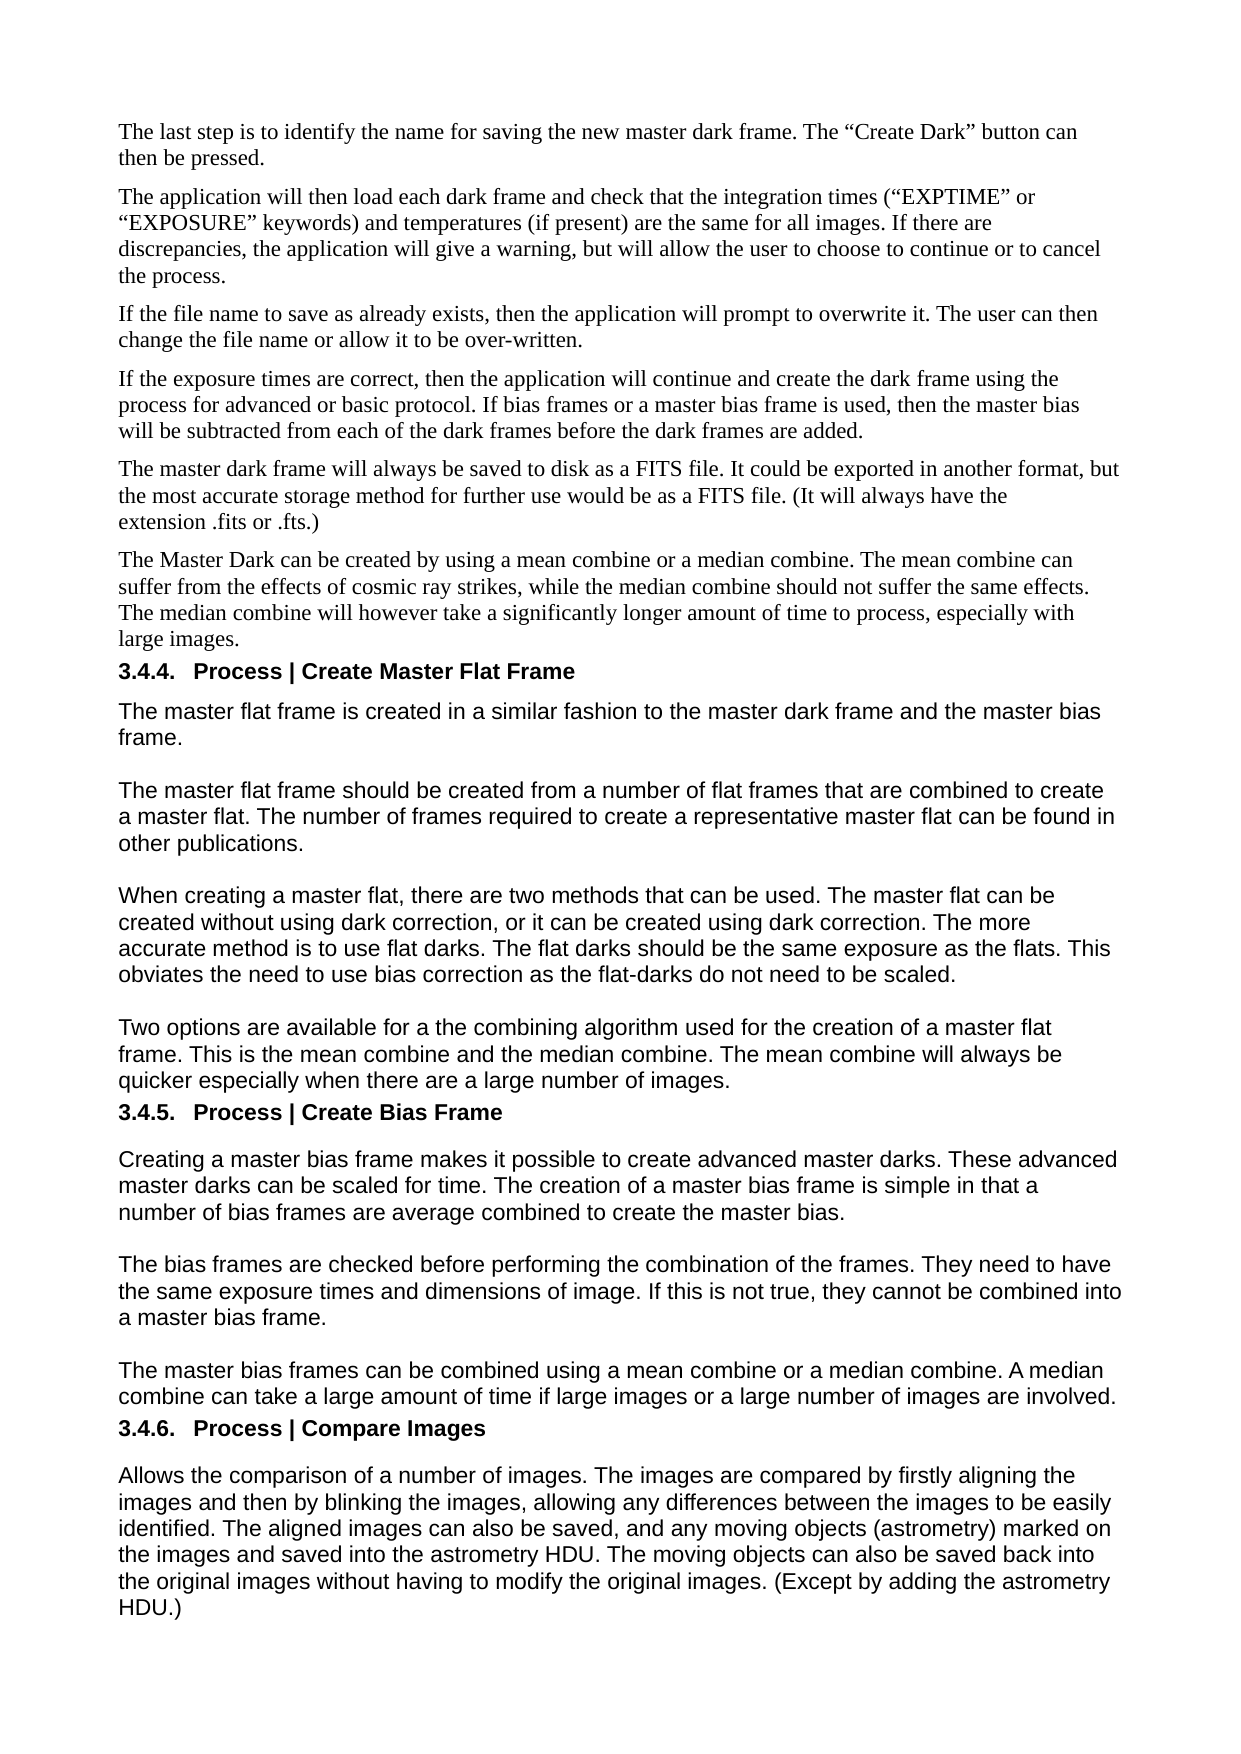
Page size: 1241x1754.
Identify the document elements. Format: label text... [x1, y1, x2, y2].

text The master flat frame is created in a similar fashion to the master dark frame and the master bias frame. [118, 684, 1122, 751]
text The master flat frame should be created from a number of flat frames that are combined to create a master flat. The number of frames required to create a representative master flat can be found in other publications. [118, 757, 1122, 856]
text If the exposure times are correct, then the application will continue and create the dark frame using the process for advanced or basic protocol. If bias frames or a master bias frame is used, then the master bias will be subtracted from each of the dark frames before the dark frames are added. [118, 364, 1122, 444]
text The master bias frames can be combined using a mean combine or a median combine. A median combine can take a large amount of time if large images or a large number of images are involved. [118, 1336, 1122, 1409]
text If the file name to save as already exists, then the application will prompt to overwrite it. The user can then change the file name or allow it to be over-written. [118, 300, 1122, 353]
text The application will then load each dark frame and check that the integration times (“EXPTIME” or “EXPOSURE” keywords) and temperatures (if present) are the same for all images. If there are discrepancies, the application will give a warning, but will allow the user to choose to continue or to cancel the process. [118, 183, 1122, 288]
text The last step is to identify the name for saving the new master dark frame. The “Create Dark” button can then be pressed. [118, 118, 1122, 171]
text The bias frames are checked before performing the combination of the frames. They need to have the same exposure times and dimensions of image. If this is not true, they cannot be combined into a master bias frame. [118, 1231, 1122, 1330]
subtitle Process | Create Bias Frame [118, 1099, 1122, 1126]
text When creating a master flat, there are two methods that can be used. The master flat can be created without using dark correction, or it can be created using dark correction. The more accurate method is to use flat darks. The flat darks should be the same exposure as the flats. This obviates the need to use bias correction as the flat-darks do not need to be scaled. [118, 862, 1122, 988]
text Allows the comparison of a number of images. The images are compared by firstly aligning the images and then by blinking the images, allowing any differences between the images to be easily identified. The aligned images can also be saved, and any moving objects (astrometry) marked on the images and saved into the astrometry HDU. The moving objects can also be saved back into the original images without having to modify the original images. (Except by adding the astrometry HDU.) [118, 1442, 1122, 1620]
subtitle Process | Compare Images [118, 1415, 1122, 1442]
subtitle Process | Create Master Flat Frame [118, 658, 1122, 684]
text The Master Dark can be created by using a mean combine or a median combine. The mean combine can suffer from the effects of cosmic ray strikes, while the median combine should not suffer the same effects. The median combine will however take a significantly longer amount of time to process, especially with large images. [118, 546, 1122, 652]
text Creating a master bias frame makes it possible to create advanced master darks. These advanced master darks can be scaled for time. The creation of a master bias frame is simple in that a number of bias frames are average combined to create the master bias. [118, 1126, 1122, 1225]
text Two options are available for a the combining algorithm used for the creation of a master flat frame. This is the mean combine and the median combine. The mean combine will always be quicker especially when there are a large number of images. [118, 994, 1122, 1093]
text The master dark frame will always be saved to disk as a FITS file. It could be exported in another format, but the most accurate storage method for further use would be as a FITS file. (It will always have the extension .fits or .fts.) [118, 456, 1122, 534]
